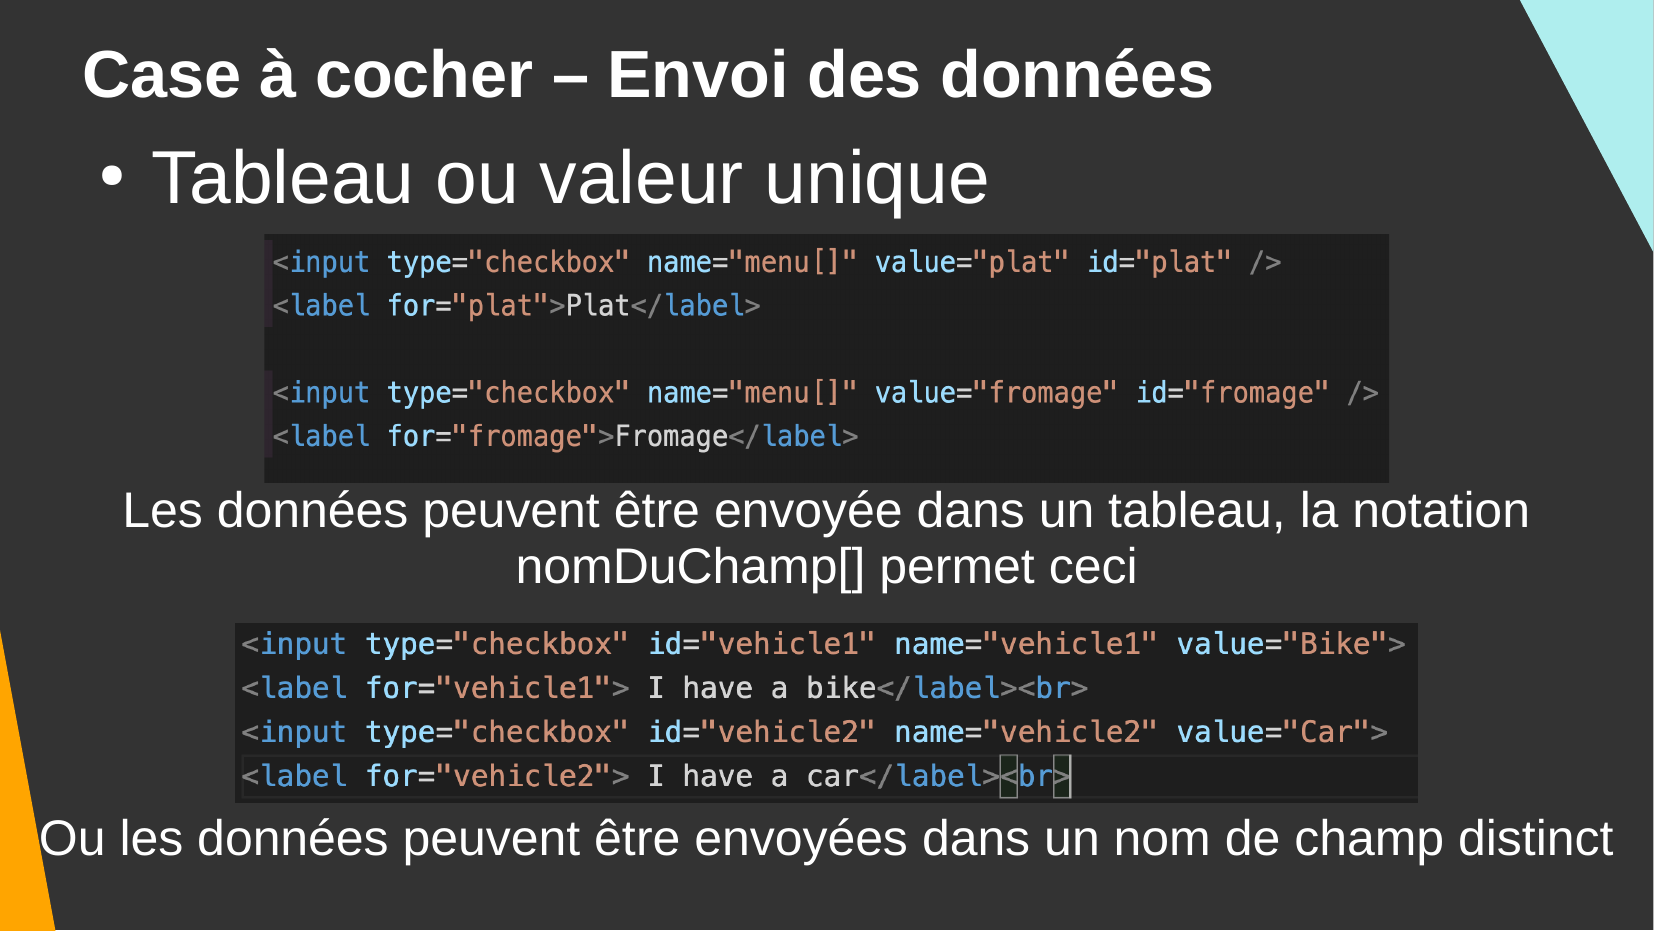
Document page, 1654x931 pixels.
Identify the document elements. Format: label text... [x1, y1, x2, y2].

text_box [0, 630, 56, 931]
picture [235, 623, 1418, 803]
picture [264, 234, 1390, 482]
text_box [1519, 0, 1654, 254]
list Tableau ou valeur unique [80, 135, 1605, 443]
title Ou les données peuvent être envoyées dans un nom de champ distinct [31, 810, 1622, 923]
title Case à cocher – Envoi des données [82, 37, 1571, 114]
title Les données peuvent être envoyée dans un tableau, la notation nomDuChamp[] permet ceci [31, 482, 1622, 595]
